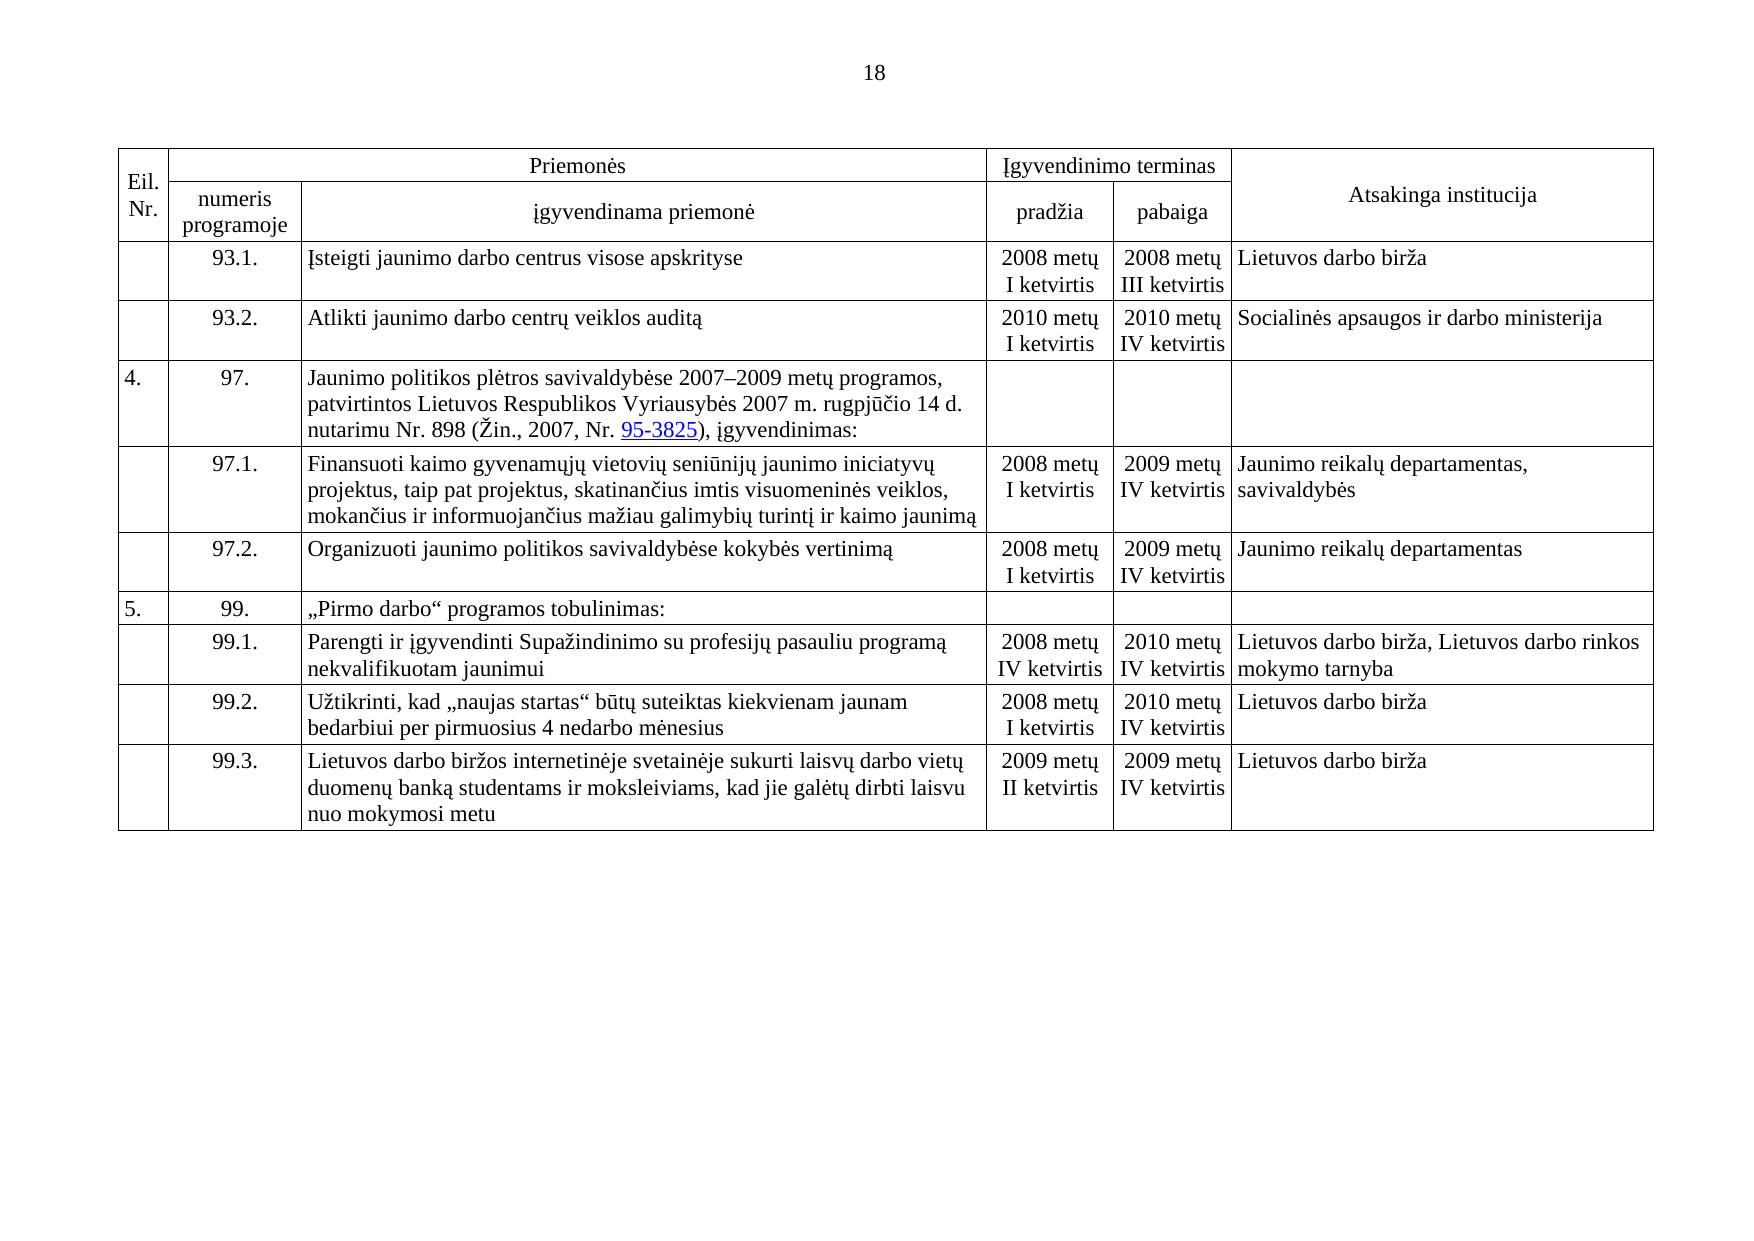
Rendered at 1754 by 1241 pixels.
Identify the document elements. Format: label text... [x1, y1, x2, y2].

table_cell [119, 745, 168, 829]
table_cell [119, 447, 168, 532]
table_cell 99.3. [169, 745, 301, 829]
table_cell 2008 metų I ketvirtis [987, 447, 1113, 532]
table_header Atsakinga institucija [1232, 149, 1653, 241]
table_cell [987, 361, 1113, 446]
table_cell Jaunimo reikalų departamentas, savivaldybės [1232, 447, 1653, 532]
table_cell 4. [119, 361, 168, 446]
table_cell 97. [169, 361, 301, 446]
table_cell Užtikrinti, kad „naujas startas“ būtų suteiktas kiekvienam jaunam bedarbiui per pirmuosius 4 nedarbo mėnesius [302, 685, 986, 743]
table_cell 93.1. [169, 242, 301, 300]
table_cell [1232, 592, 1653, 624]
table_cell 97.2. [169, 533, 301, 591]
table_cell Finansuoti kaimo gyvenamųjų vietovių seniūnijų jaunimo iniciatyvų projektus, taip pat projektus, skatinančius imtis visuomeninės veiklos, mokančius ir informuojančius mažiau galimybių turintį ir kaimo jaunimą [302, 447, 986, 532]
table_cell Lietuvos darbo birža [1232, 242, 1653, 300]
table_cell įgyvendinama priemonė [302, 182, 986, 241]
table_cell [987, 592, 1113, 624]
table_cell 2009 metų IV ketvirtis [1114, 745, 1231, 829]
table_cell 2008 metų I ketvirtis [987, 533, 1113, 591]
table_cell [119, 685, 168, 743]
table_cell [1114, 361, 1231, 446]
table_cell 2008 metų I ketvirtis [987, 685, 1113, 743]
table_cell 2009 metų IV ketvirtis [1114, 533, 1231, 591]
table_cell Įsteigti jaunimo darbo centrus visose apskrityse [302, 242, 986, 300]
table_cell Organizuoti jaunimo politikos savivaldybėse kokybės vertinimą [302, 533, 986, 591]
table_cell Jaunimo reikalų departamentas [1232, 533, 1653, 591]
table_cell pabaiga [1114, 182, 1231, 241]
table_cell Parengti ir įgyvendinti Supažindinimo su profesijų pasauliu programą nekvalifikuotam jaunimui [302, 625, 986, 684]
table_cell Lietuvos darbo birža [1232, 745, 1653, 829]
table_cell Jaunimo politikos plėtros savivaldybėse 2007–2009 metų programos, patvirtintos Lietuvos Respublikos Vyriausybės 2007 m. rugpjūčio 14 d. nutarimu Nr. 898 (Žin., 2007, Nr. 95-3825), įgyvendinimas: [302, 361, 986, 446]
table_cell 99.1. [169, 625, 301, 684]
table_cell 93.2. [169, 301, 301, 360]
table_cell 5. [119, 592, 168, 624]
table_cell 2010 metų IV ketvirtis [1114, 625, 1231, 684]
table_cell 2008 metų I ketvirtis [987, 242, 1113, 300]
table_cell 2009 metų IV ketvirtis [1114, 447, 1231, 532]
table_cell numeris programoje [169, 182, 301, 241]
table_cell 99. [169, 592, 301, 624]
table_cell Atlikti jaunimo darbo centrų veiklos auditą [302, 301, 986, 360]
table_cell 2008 metų IV ketvirtis [987, 625, 1113, 684]
table_cell Lietuvos darbo birža [1232, 685, 1653, 743]
table_cell 97.1. [169, 447, 301, 532]
table_header Įgyvendinimo terminas [987, 149, 1231, 181]
table_cell [119, 625, 168, 684]
table_cell [119, 533, 168, 591]
table_cell 2010 metų IV ketvirtis [1114, 301, 1231, 360]
table_cell Lietuvos darbo birža, Lietuvos darbo rinkos mokymo tarnyba [1232, 625, 1653, 684]
table_cell Socialinės apsaugos ir darbo ministerija [1232, 301, 1653, 360]
table_cell pradžia [987, 182, 1113, 241]
table_header Eil. Nr. [119, 149, 168, 241]
table_header Priemonės [169, 149, 986, 181]
table_cell 2009 metų II ketvirtis [987, 745, 1113, 829]
table_cell Lietuvos darbo biržos internetinėje svetainėje sukurti laisvų darbo vietų duomenų banką studentams ir moksleiviams, kad jie galėtų dirbti laisvu nuo mokymosi metu [302, 745, 986, 829]
table_cell [1232, 361, 1653, 446]
table_cell 2008 metų III ketvirtis [1114, 242, 1231, 300]
table_cell 2010 metų IV ketvirtis [1114, 685, 1231, 743]
table_cell [1114, 592, 1231, 624]
table_cell 2010 metų I ketvirtis [987, 301, 1113, 360]
table_cell [119, 301, 168, 360]
table_cell „Pirmo darbo“ programos tobulinimas: [302, 592, 986, 624]
table_cell 99.2. [169, 685, 301, 743]
table_cell [119, 242, 168, 300]
